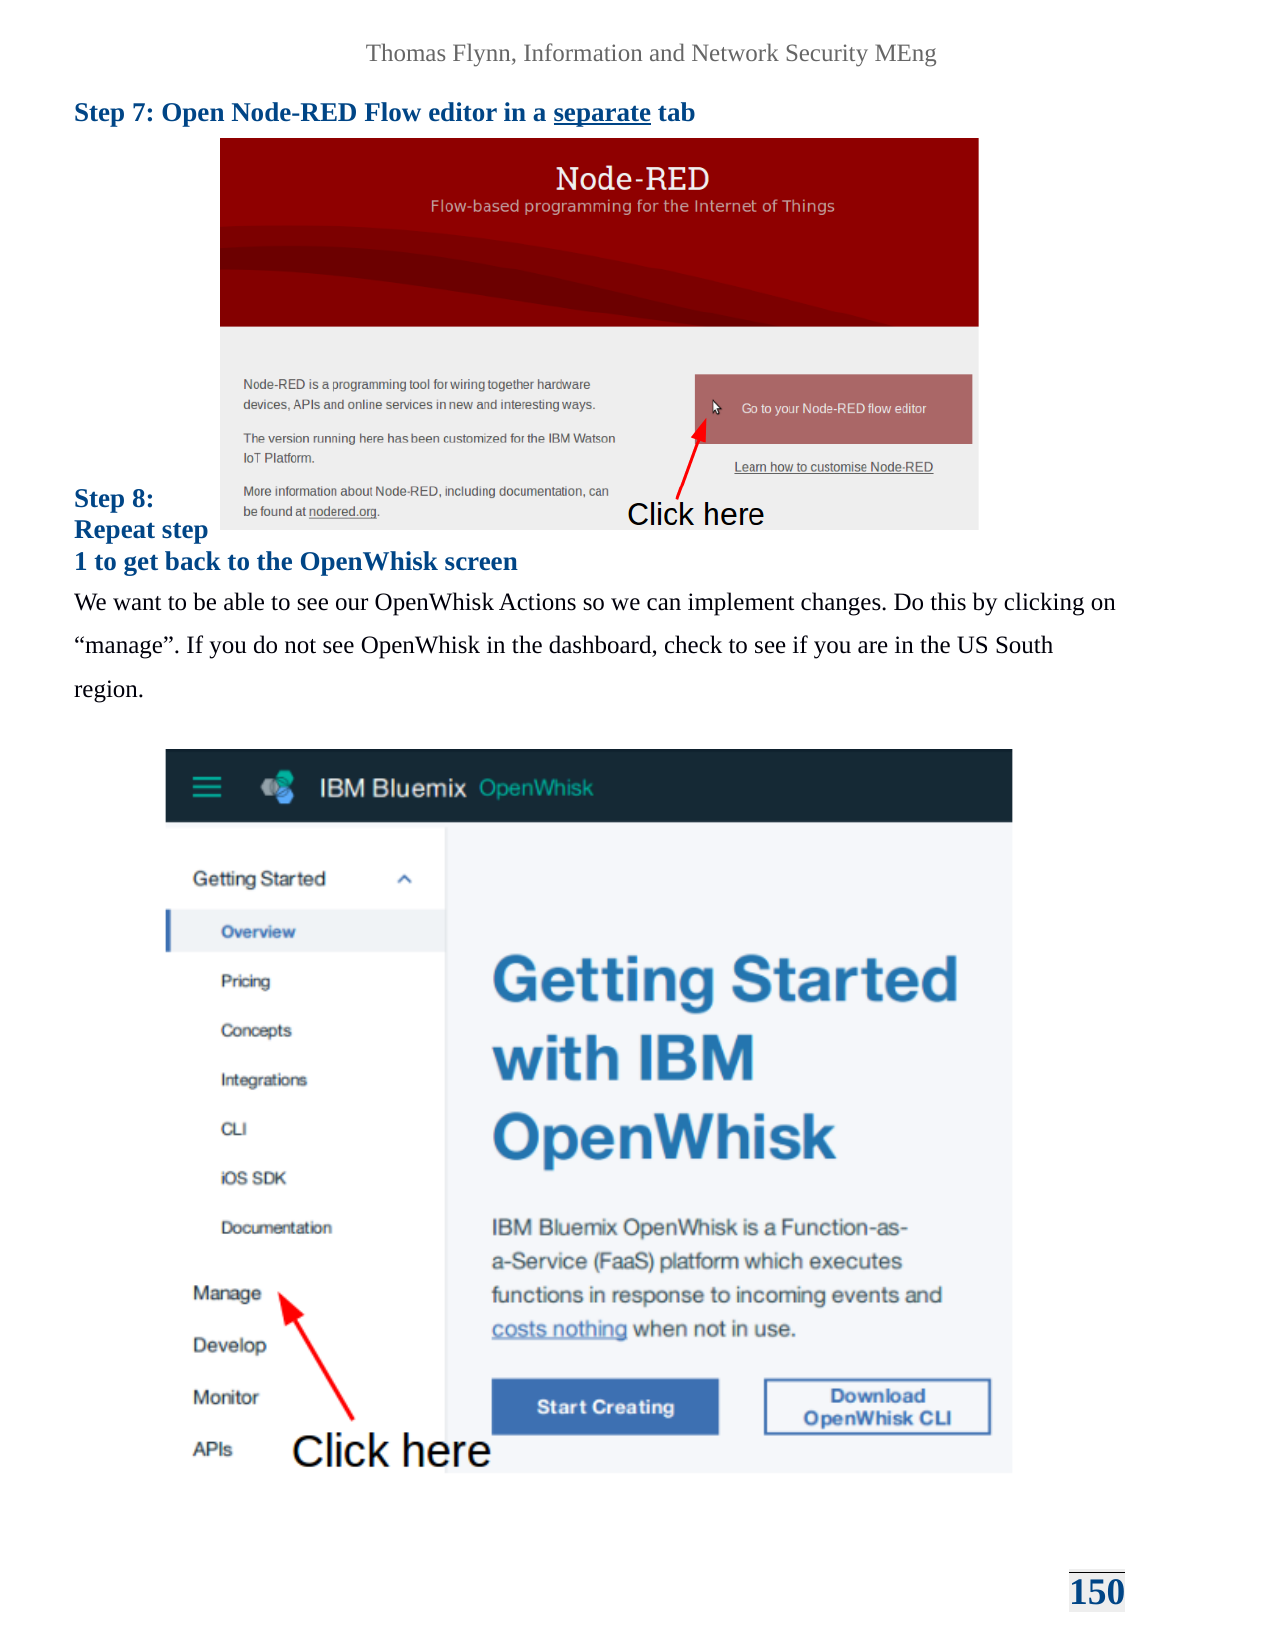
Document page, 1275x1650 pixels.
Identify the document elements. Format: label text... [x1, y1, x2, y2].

subtitle Step 8: Repeat step 1 to get back to the OpenWhisk screen [74, 482, 1125, 576]
picture [165, 749, 1013, 1478]
picture [220, 138, 979, 530]
text We want to be able to see our OpenWhisk Actions so we can implement changes. Do this by clicking on “manage”. If you do not see OpenWhisk in the dashboard, check to see if you are in the US South region. [74, 587, 1125, 702]
subtitle Step 7: Open Node-RED Flow editor in a separate tab [74, 96, 1125, 127]
